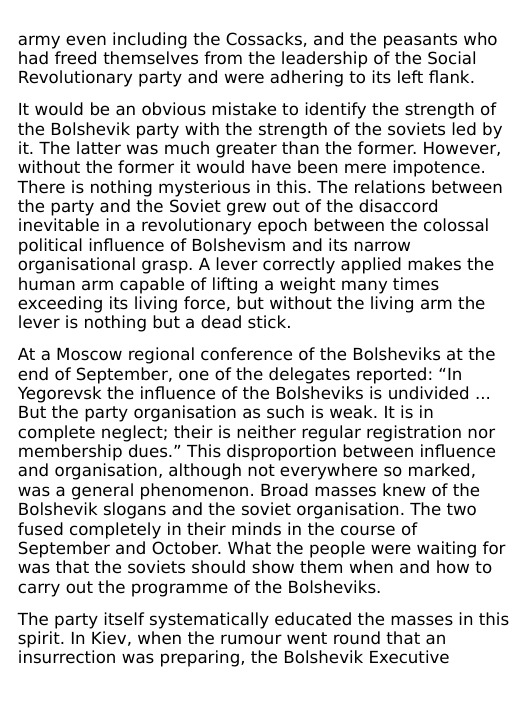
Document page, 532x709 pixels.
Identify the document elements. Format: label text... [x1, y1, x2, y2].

text It would be an obvious mistake to identify the strength of the Bolshevik party with the strength of the soviets led by it. The latter was much greater than the former. However, without the former it would have been mere impotence. There is nothing mysterious in this. The relations between the party and the Soviet grew out of the disaccord inevitable in a revolutionary epoch between the colossal political influence of Bolshevism and its narrow organisational grasp. A lever correctly applied makes the human arm capable of lifting a weight many times exceeding its living force, but without the living arm the lever is nothing but a dead stick. [18, 100, 514, 333]
text At a Moscow regional conference of the Bolsheviks at the end of September, one of the delegates reported: “In Yegorevsk the influence of the Bolsheviks is undivided ... But the party organisation as such is weak. It is in complete neglect; their is neither regular registration nor membership dues.” This disproportion between influence and organisation, although not everywhere so marked, was a general phenomenon. Broad masses knew of the Bolshevik slogans and the soviet organisation. The two fused completely in their minds in the course of September and October. What the people were waiting for was that the soviets should show them when and how to carry out the programme of the Bolsheviks. [18, 345, 514, 597]
text The party itself systematically educated the masses in this spirit. In Kiev, when the rumour went round that an insurrection was preparing, the Bolshevik Executive [18, 609, 514, 668]
text army even including the Cossacks, and the peasants who had freed themselves from the leadership of the Social Revolutionary party and were adhering to its left flank. [18, 29, 514, 88]
